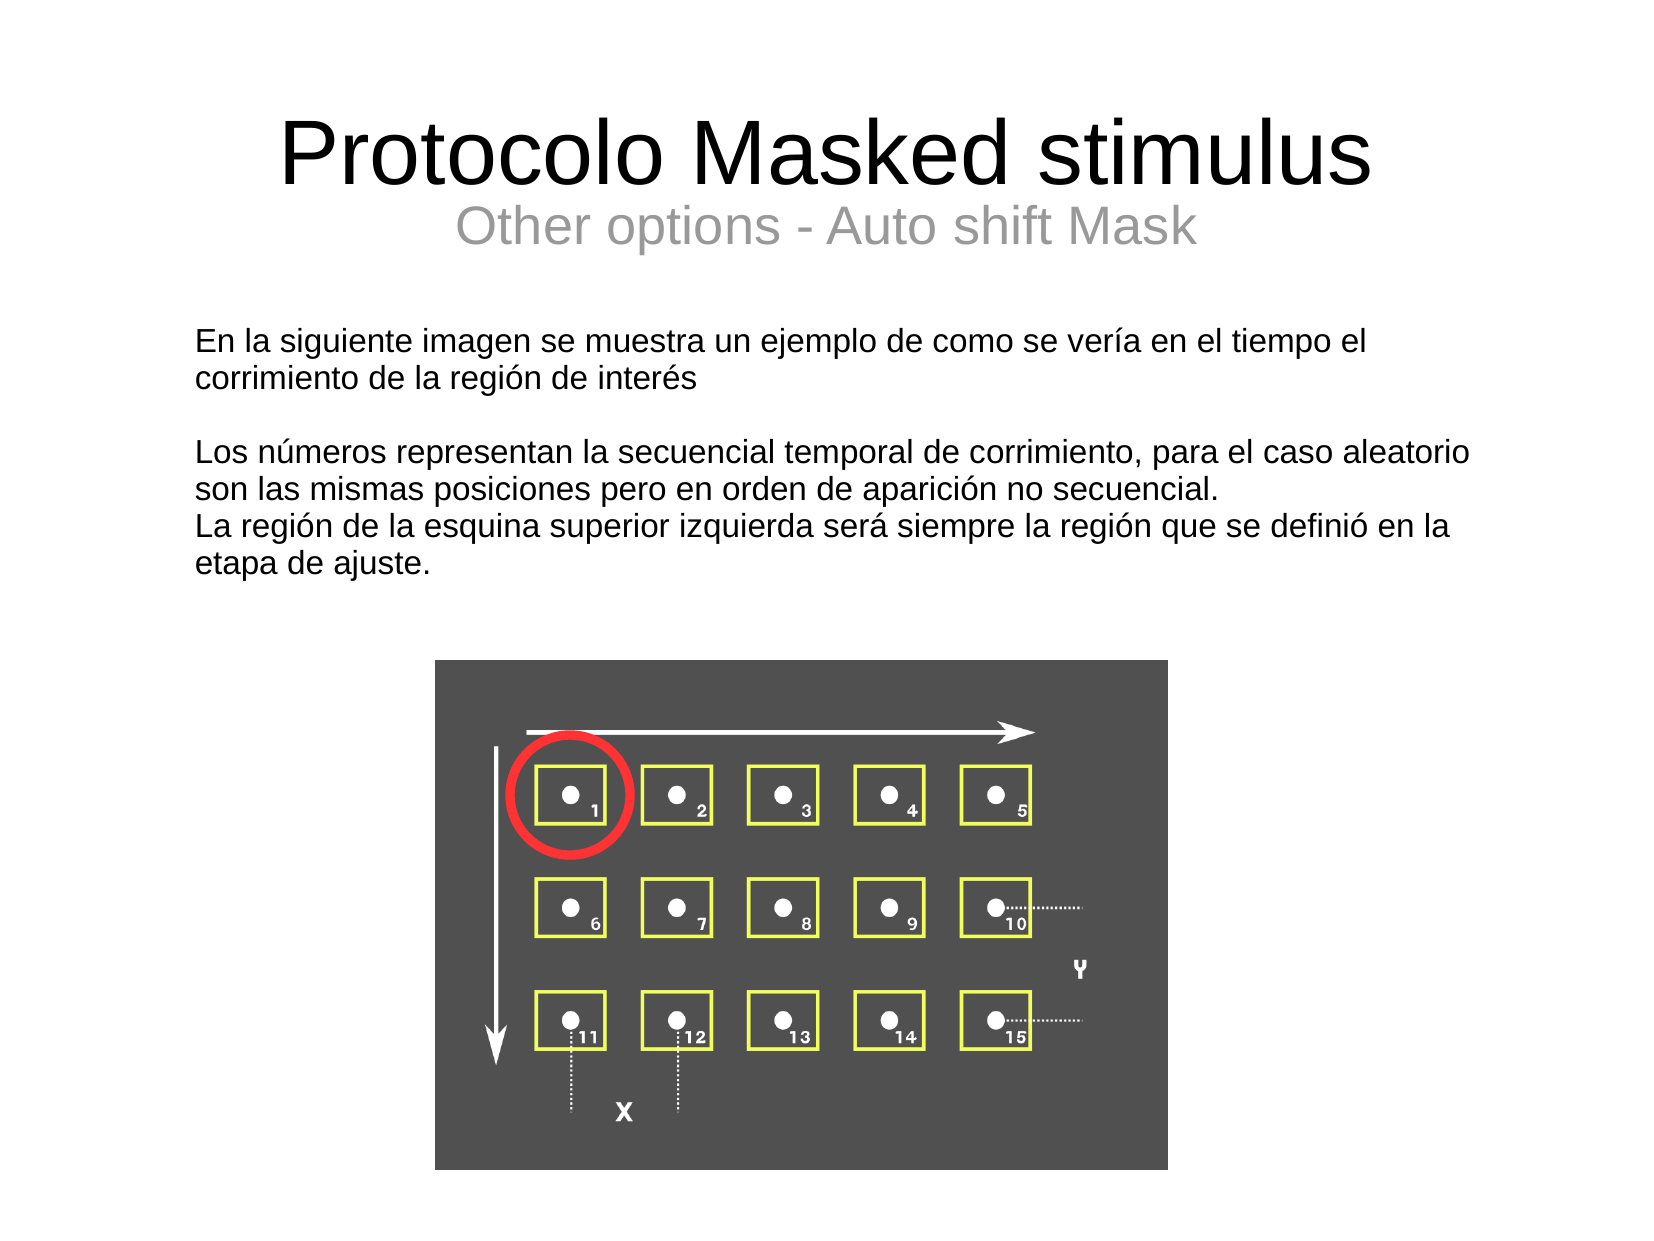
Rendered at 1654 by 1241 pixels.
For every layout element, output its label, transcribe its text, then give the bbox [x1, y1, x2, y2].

title Protocolo Masked stimulus [82, 49, 1571, 195]
title Other options - Auto shift Mask [82, 195, 1572, 257]
text_box En la siguiente imagen se muestra un ejemplo de como se vería en el tiempo el corrimiento de la región de interés Los números representan la secuencial temporal de corrimiento, para el caso aleatorio son las mismas posiciones pero en orden de aparición no secuencial. La región de la esquina superior izquierda será siempre la región que se definió en la etapa de ajuste. [180, 315, 1516, 593]
picture [435, 660, 1168, 1171]
